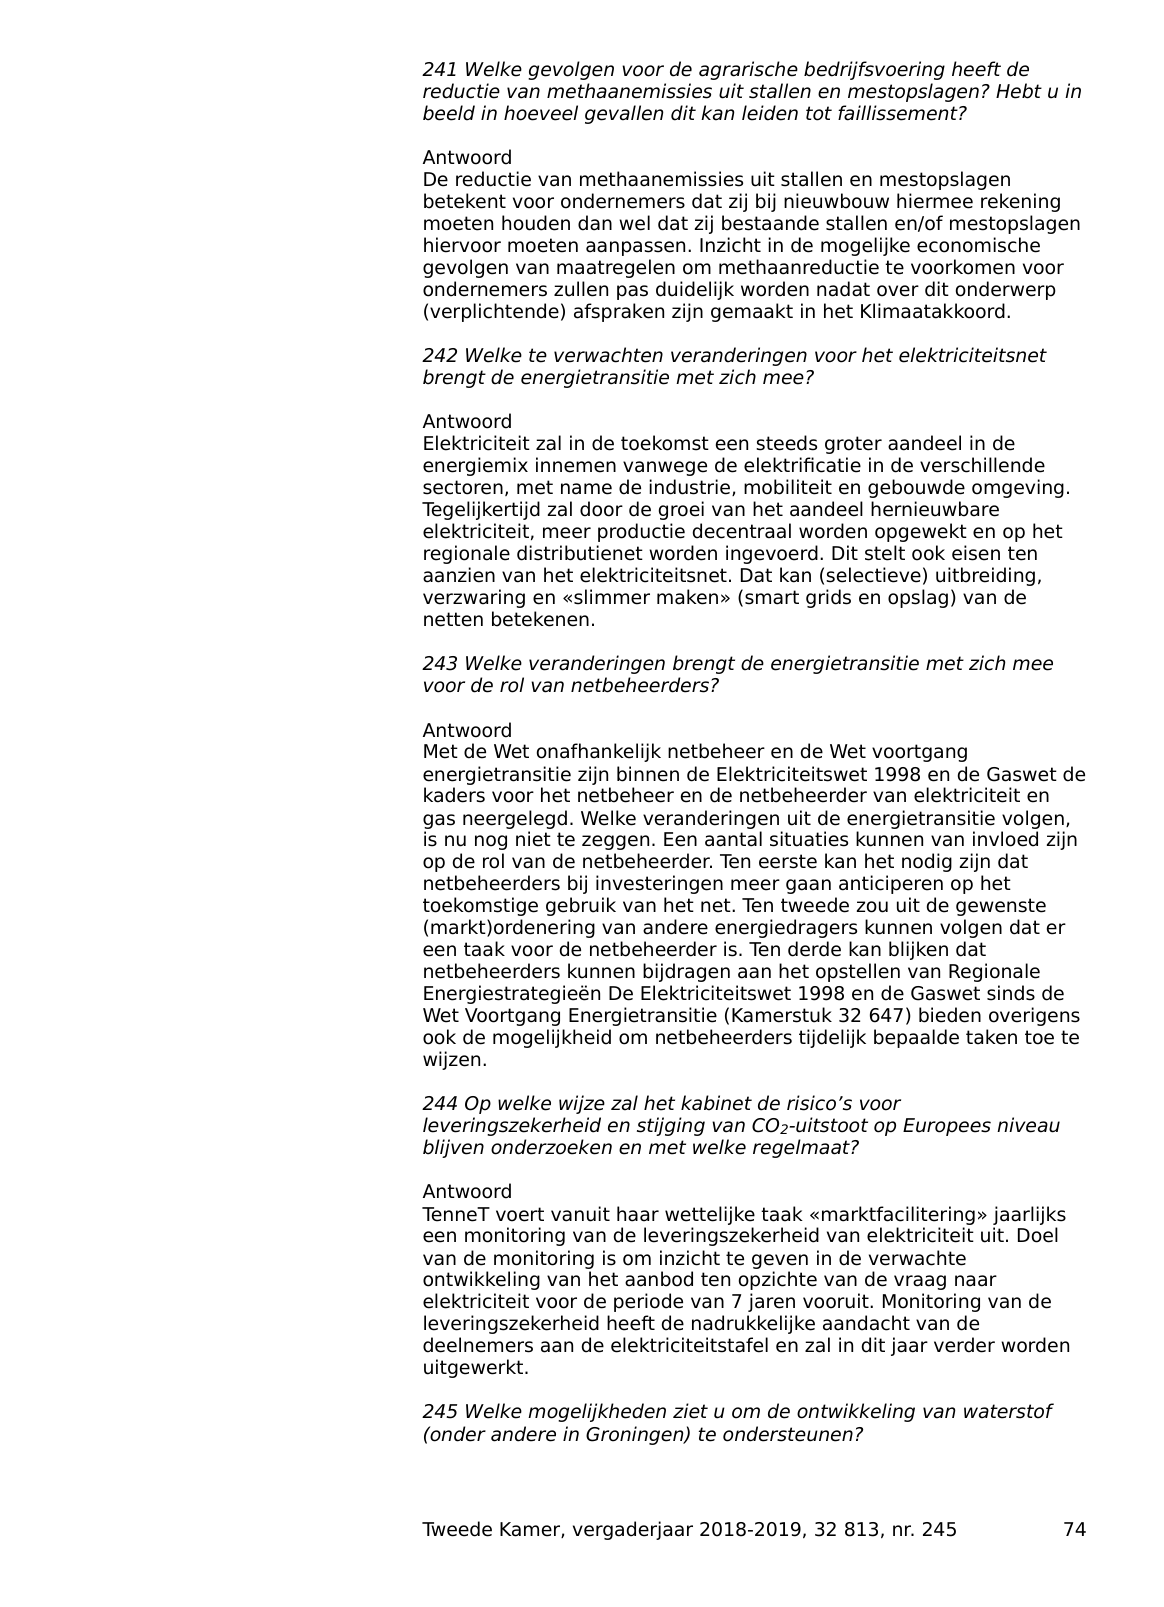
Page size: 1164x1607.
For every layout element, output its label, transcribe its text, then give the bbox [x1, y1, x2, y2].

text Elektriciteit zal in de toekomst een steeds groter aandeel in de energiemix innemen vanwege de elektrificatie in de verschillende sectoren, met name de industrie, mobiliteit en gebouwde omgeving. Tegelijkertijd zal door de groei van het aandeel hernieuwbare elektriciteit, meer productie decentraal worden opgewekt en op het regionale distributienet worden ingevoerd. Dit stelt ook eisen ten aanzien van het elektriciteitsnet. Dat kan (selectieve) uitbreiding, verzwaring en «slimmer maken» (smart grids en opslag) van de netten betekenen. [422, 433, 1087, 631]
text 241 Welke gevolgen voor de agrarische bedrijfsvoering heeft de reductie van methaanemissies uit stallen en mestopslagen? Hebt u in beeld in hoeveel gevallen dit kan leiden tot faillissement? [422, 59, 1087, 125]
text TenneT voert vanuit haar wettelijke taak «marktfacilitering» jaarlijks een monitoring van de leveringszekerheid van elektriciteit uit. Doel van de monitoring is om inzicht te geven in de verwachte ontwikkeling van het aanbod ten opzichte van de vraag naar elektriciteit voor de periode van 7 jaren vooruit. Monitoring van de leveringszekerheid heeft de nadrukkelijke aandacht van de deelnemers aan de elektriciteitstafel en zal in dit jaar verder worden uitgewerkt. [422, 1203, 1087, 1379]
text Antwoord [422, 719, 1087, 741]
text 244 Op welke wijze zal het kabinet de risico’s voor leveringszekerheid en stijging van CO2-uitstoot op Europees niveau blijven onderzoeken en met welke regelmaat? [422, 1093, 1087, 1159]
text 242 Welke te verwachten veranderingen voor het elektriciteitsnet brengt de energietransitie met zich mee? [422, 345, 1087, 389]
text De reductie van methaanemissies uit stallen en mestopslagen betekent voor ondernemers dat zij bij nieuwbouw hiermee rekening moeten houden dan wel dat zij bestaande stallen en/of mestopslagen hiervoor moeten aanpassen. Inzicht in de mogelijke economische gevolgen van maatregelen om methaanreductie te voorkomen voor ondernemers zullen pas duidelijk worden nadat over dit onderwerp (verplichtende) afspraken zijn gemaakt in het Klimaatakkoord. [422, 169, 1087, 323]
text Antwoord [422, 1181, 1087, 1203]
text Antwoord [422, 147, 1087, 169]
text Antwoord [422, 411, 1087, 433]
text Met de Wet onafhankelijk netbeheer en de Wet voortgang energietransitie zijn binnen de Elektriciteitswet 1998 en de Gaswet de kaders voor het netbeheer en de netbeheerder van elektriciteit en gas neergelegd. Welke veranderingen uit de energietransitie volgen, is nu nog niet te zeggen. Een aantal situaties kunnen van invloed zijn op de rol van de netbeheerder. Ten eerste kan het nodig zijn dat netbeheerders bij investeringen meer gaan anticiperen op het toekomstige gebruik van het net. Ten tweede zou uit de gewenste (markt)ordenering van andere energiedragers kunnen volgen dat er een taak voor de netbeheerder is. Ten derde kan blijken dat netbeheerders kunnen bijdragen aan het opstellen van Regionale Energiestrategieën De Elektriciteitswet 1998 en de Gaswet sinds de Wet Voortgang Energietransitie (Kamerstuk 32 647) bieden overigens ook de mogelijkheid om netbeheerders tijdelijk bepaalde taken toe te wijzen. [422, 741, 1087, 1071]
text 243 Welke veranderingen brengt de energietransitie met zich mee voor de rol van netbeheerders? [422, 653, 1087, 697]
text 245 Welke mogelijkheden ziet u om de ontwikkeling van waterstof (onder andere in Groningen) te ondersteunen? [422, 1401, 1087, 1445]
